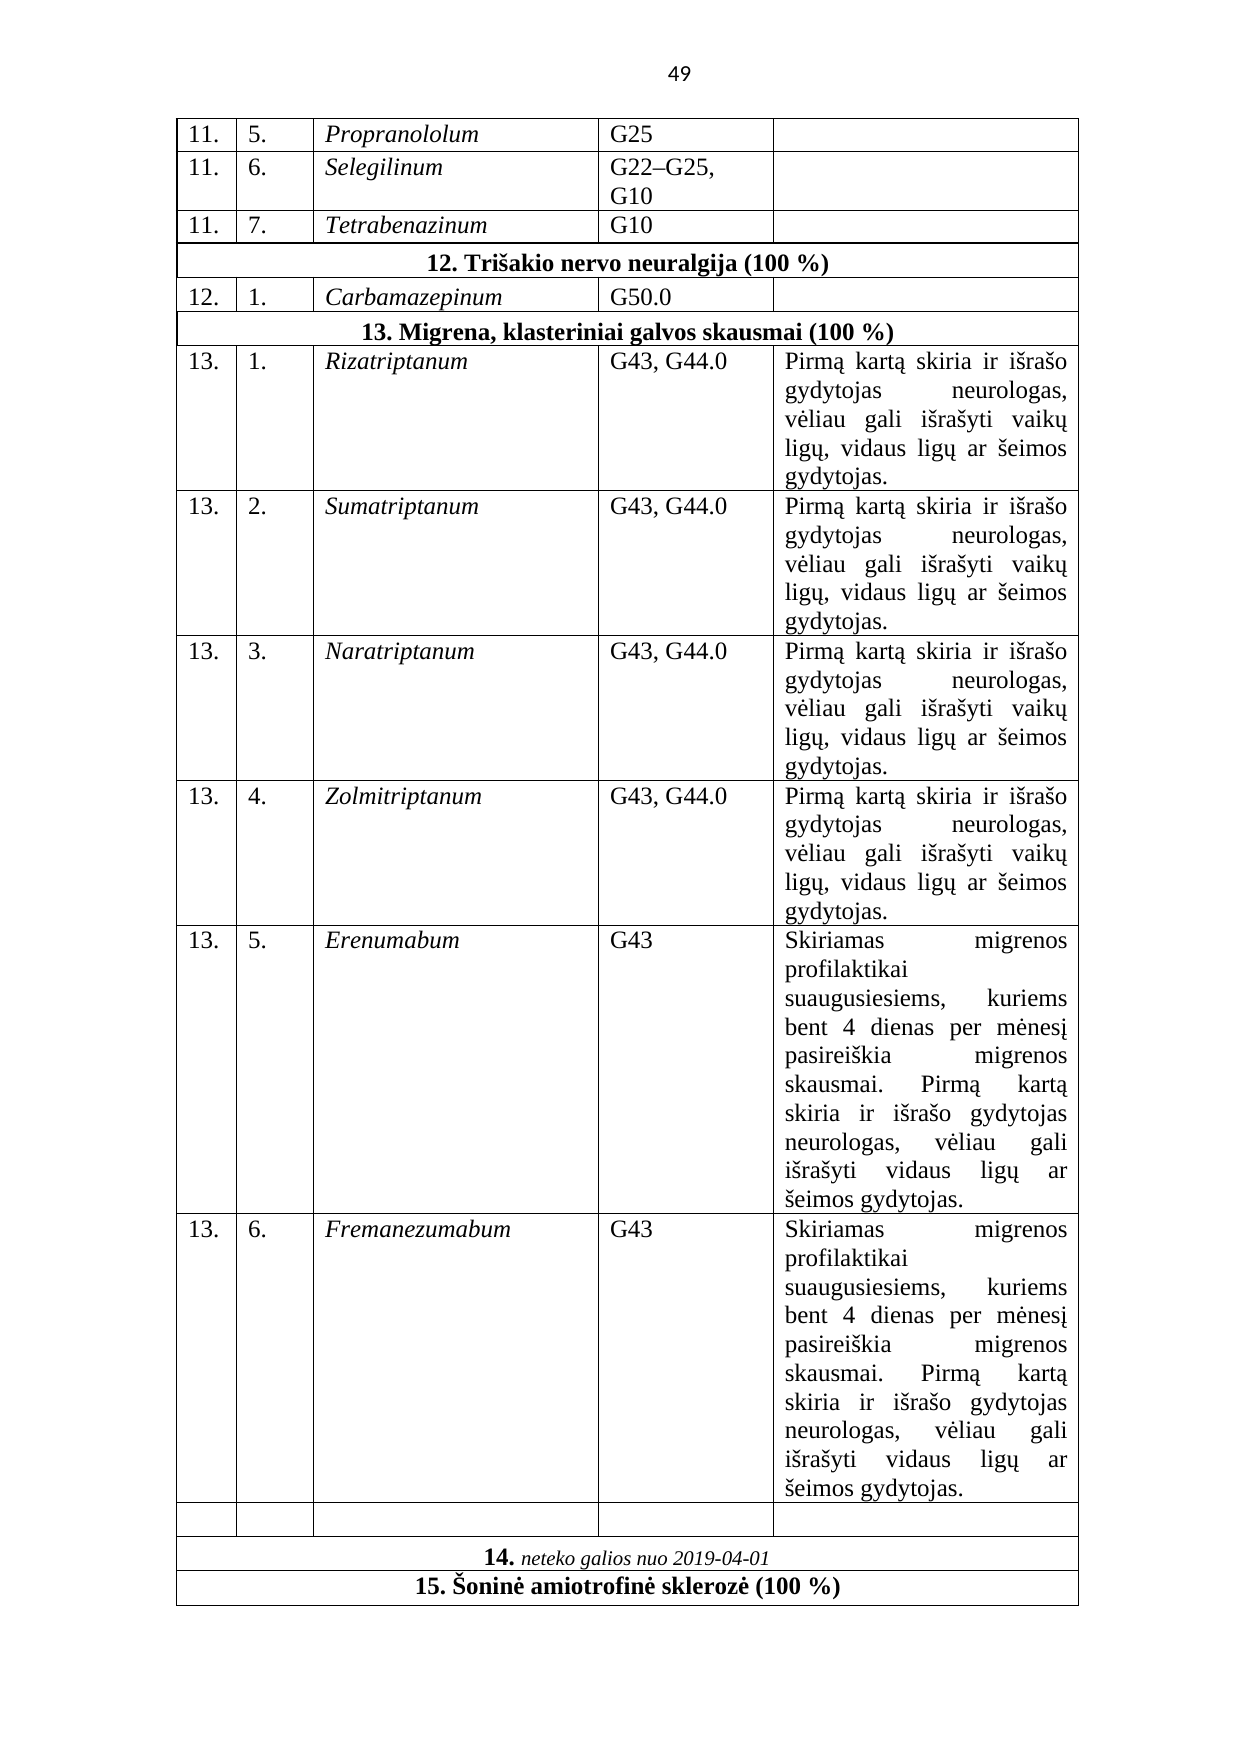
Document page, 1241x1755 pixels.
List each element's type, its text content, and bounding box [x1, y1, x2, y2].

table_cell [1084, 118, 1088, 151]
table_cell [1099, 1570, 1103, 1605]
table_cell G43, G44.0 [599, 781, 773, 924]
table_cell Pirmą kartą skiria ir išrašo gydytojas neurologas, vėliau gali išrašyti vaikų ligų, vidaus ligų ar šeimos gydytojas. [774, 636, 1078, 780]
table_cell [774, 211, 1078, 242]
table_cell [1079, 345, 1083, 490]
table_cell [1079, 1570, 1083, 1605]
table_cell [1109, 210, 1123, 242]
table_cell [1103, 345, 1109, 490]
table_cell [1103, 242, 1109, 277]
table_cell [1093, 242, 1099, 277]
table_cell [1109, 1213, 1123, 1502]
table_cell [1088, 925, 1093, 1213]
table_cell [1093, 925, 1099, 1213]
table_cell [1079, 242, 1083, 277]
table_cell [1099, 277, 1103, 311]
table_cell Pirmą kartą skiria ir išrašo gydytojas neurologas, vėliau gali išrašyti vaikų ligų, vidaus ligų ar šeimos gydytojas. [774, 346, 1078, 490]
table_cell [1088, 490, 1093, 635]
table_cell [1099, 311, 1103, 345]
table_cell Naratriptanum [314, 636, 598, 780]
table_cell 2. [237, 491, 313, 635]
table_cell [1084, 1502, 1088, 1536]
table_cell [1084, 210, 1088, 242]
table_cell [1093, 151, 1099, 209]
table_cell [1084, 345, 1088, 490]
table_cell [1088, 277, 1093, 311]
table_cell [1103, 1536, 1109, 1570]
table_cell 15. Šoninė amiotrofinė sklerozė (100 %) [177, 1571, 1078, 1605]
table_cell [1079, 635, 1083, 780]
table_cell [1099, 151, 1103, 209]
table_cell G25 [599, 119, 773, 151]
table_cell 13. [177, 636, 236, 780]
table_cell Rizatriptanum [314, 346, 598, 490]
table_cell [1093, 210, 1099, 242]
table_cell [1109, 925, 1123, 1213]
table_cell [1093, 1213, 1099, 1502]
table_cell [1093, 1536, 1099, 1570]
table_cell [1103, 1570, 1109, 1605]
table_cell [1099, 210, 1103, 242]
table_cell [177, 1503, 236, 1536]
table_cell [1109, 1502, 1123, 1536]
table_cell 3. [237, 636, 313, 780]
table_cell [1079, 210, 1083, 242]
table_cell Zolmitriptanum [314, 781, 598, 924]
table_cell 5. [237, 926, 313, 1213]
table_cell 13. [177, 346, 236, 490]
table_cell 13. [177, 1214, 236, 1502]
table_cell [1084, 277, 1088, 311]
table_cell [1084, 151, 1088, 209]
table_cell 6. [237, 1214, 313, 1502]
table_cell [1093, 345, 1099, 490]
table_cell [1103, 1502, 1109, 1536]
table_cell Skiriamas migrenos profilaktikai suaugusiesiems, kuriems bent 4 dienas per mėnesį pasireiškia migrenos skausmai. Pirmą kartą skiria ir išrašo gydytojas neurologas, vėliau gali išrašyti vidaus ligų ar šeimos gydytojas. [774, 926, 1078, 1213]
table_cell [1103, 210, 1109, 242]
table_cell Carbamazepinum [314, 278, 598, 311]
table_cell 6. [237, 152, 313, 209]
table_cell [1084, 1213, 1088, 1502]
table_cell [1109, 151, 1123, 209]
table_cell [1099, 635, 1103, 780]
table_cell [1103, 925, 1109, 1213]
table_cell [1103, 151, 1109, 209]
table_cell [1079, 277, 1083, 311]
table_cell 7. [237, 211, 313, 242]
table_cell [1084, 490, 1088, 635]
table_cell 12. Trišakio nervo neuralgija (100 %) [178, 244, 1078, 277]
table_cell [1099, 1502, 1103, 1536]
table_cell [1099, 925, 1103, 1213]
table_cell [1093, 1570, 1099, 1605]
table_cell [1109, 1536, 1123, 1570]
table_cell [1103, 780, 1109, 924]
table_cell [1109, 345, 1123, 490]
table_cell [1088, 635, 1093, 780]
table_cell [314, 1503, 598, 1536]
table_cell [1093, 635, 1099, 780]
table_cell [1099, 1536, 1103, 1570]
table_cell [1099, 780, 1103, 924]
table_cell [774, 119, 1078, 151]
table_cell [1103, 277, 1109, 311]
table_cell Propranololum [314, 119, 598, 151]
table_cell 11. [178, 119, 236, 151]
table_cell [1088, 118, 1093, 151]
table_cell Sumatriptanum [314, 491, 598, 635]
table_cell [1079, 311, 1083, 345]
table_cell [1109, 1570, 1123, 1605]
table_cell [1109, 118, 1123, 151]
table_cell [1099, 490, 1103, 635]
table_cell [1079, 1502, 1083, 1536]
table_cell [1088, 151, 1093, 209]
table_cell [774, 1503, 1078, 1536]
table_cell 11. [178, 152, 236, 209]
table_cell [1084, 635, 1088, 780]
table_cell [1084, 1570, 1088, 1605]
table_cell [1079, 780, 1083, 924]
table_cell 13. Migrena, klasteriniai galvos skausmai (100 %) [178, 312, 1078, 345]
table_cell [1093, 311, 1099, 345]
table_cell Selegilinum [314, 152, 598, 209]
table_cell [1084, 780, 1088, 924]
table_cell [1103, 1213, 1109, 1502]
table_cell 5. [237, 119, 313, 151]
table_cell [1099, 242, 1103, 277]
table_cell [1103, 635, 1109, 780]
table_cell [599, 1503, 773, 1536]
table_cell [1088, 345, 1093, 490]
table_cell G43, G44.0 [599, 491, 773, 635]
table_cell [1084, 1536, 1088, 1570]
table_cell [1088, 210, 1093, 242]
table_cell G43 [599, 1214, 773, 1502]
table_cell [1088, 780, 1093, 924]
table_cell [1079, 118, 1083, 151]
table_cell [1079, 1536, 1083, 1570]
table_cell [1079, 1213, 1083, 1502]
table_cell Fremanezumabum [314, 1214, 598, 1502]
table_cell 13. [177, 926, 236, 1213]
table_cell [1109, 635, 1123, 780]
table_cell [1109, 780, 1123, 924]
table_cell Erenumabum [314, 926, 598, 1213]
table_cell Pirmą kartą skiria ir išrašo gydytojas neurologas, vėliau gali išrašyti vaikų ligų, vidaus ligų ar šeimos gydytojas. [774, 781, 1078, 924]
table_cell 13. [177, 491, 236, 635]
table_cell G43, G44.0 [599, 346, 773, 490]
table_cell [1093, 1502, 1099, 1536]
table_cell G43 [599, 926, 773, 1213]
table_cell 4. [237, 781, 313, 924]
table_cell [1088, 1536, 1093, 1570]
table_cell [1109, 277, 1123, 311]
table_cell [1088, 242, 1093, 277]
table_cell [1093, 780, 1099, 924]
table_cell [1088, 1570, 1093, 1605]
table_cell [1099, 345, 1103, 490]
table_cell [1088, 1213, 1093, 1502]
table_cell Pirmą kartą skiria ir išrašo gydytojas neurologas, vėliau gali išrašyti vaikų ligų, vidaus ligų ar šeimos gydytojas. [774, 491, 1078, 635]
table_cell 11. [178, 211, 236, 242]
table_cell [774, 278, 1078, 311]
table_cell [237, 1503, 313, 1536]
table_cell 12. [177, 278, 236, 311]
table_cell 1. [237, 346, 313, 490]
table_cell [1103, 490, 1109, 635]
table_cell [1103, 118, 1109, 151]
table_cell 14. neteko galios nuo 2019-04-01 [177, 1537, 1078, 1570]
table_cell [1084, 925, 1088, 1213]
table_cell [1099, 1213, 1103, 1502]
table_cell [1109, 490, 1123, 635]
table_cell Skiriamas migrenos profilaktikai suaugusiesiems, kuriems bent 4 dienas per mėnesį pasireiškia migrenos skausmai. Pirmą kartą skiria ir išrašo gydytojas neurologas, vėliau gali išrašyti vidaus ligų ar šeimos gydytojas. [774, 1214, 1078, 1502]
table_cell 1. [237, 278, 313, 311]
table_cell [1079, 925, 1083, 1213]
table_cell 13. [177, 781, 236, 924]
table_cell Tetrabenazinum [314, 211, 598, 242]
table_cell [1079, 490, 1083, 635]
table_cell [1084, 311, 1088, 345]
table_cell G43, G44.0 [599, 636, 773, 780]
table_cell [1099, 118, 1103, 151]
table_cell [1088, 1502, 1093, 1536]
table_cell G22–G25, G10 [599, 152, 773, 209]
table_cell G50.0 [599, 278, 773, 311]
table_cell [1093, 277, 1099, 311]
table_cell [1093, 118, 1099, 151]
table_cell [1109, 311, 1123, 345]
table_cell [1103, 311, 1109, 345]
table_cell [1109, 242, 1123, 277]
table_cell [1088, 311, 1093, 345]
table_cell [774, 152, 1078, 209]
table_cell [1093, 490, 1099, 635]
table_cell G10 [599, 211, 773, 242]
table_cell [1079, 151, 1083, 209]
table_cell [1084, 242, 1088, 277]
